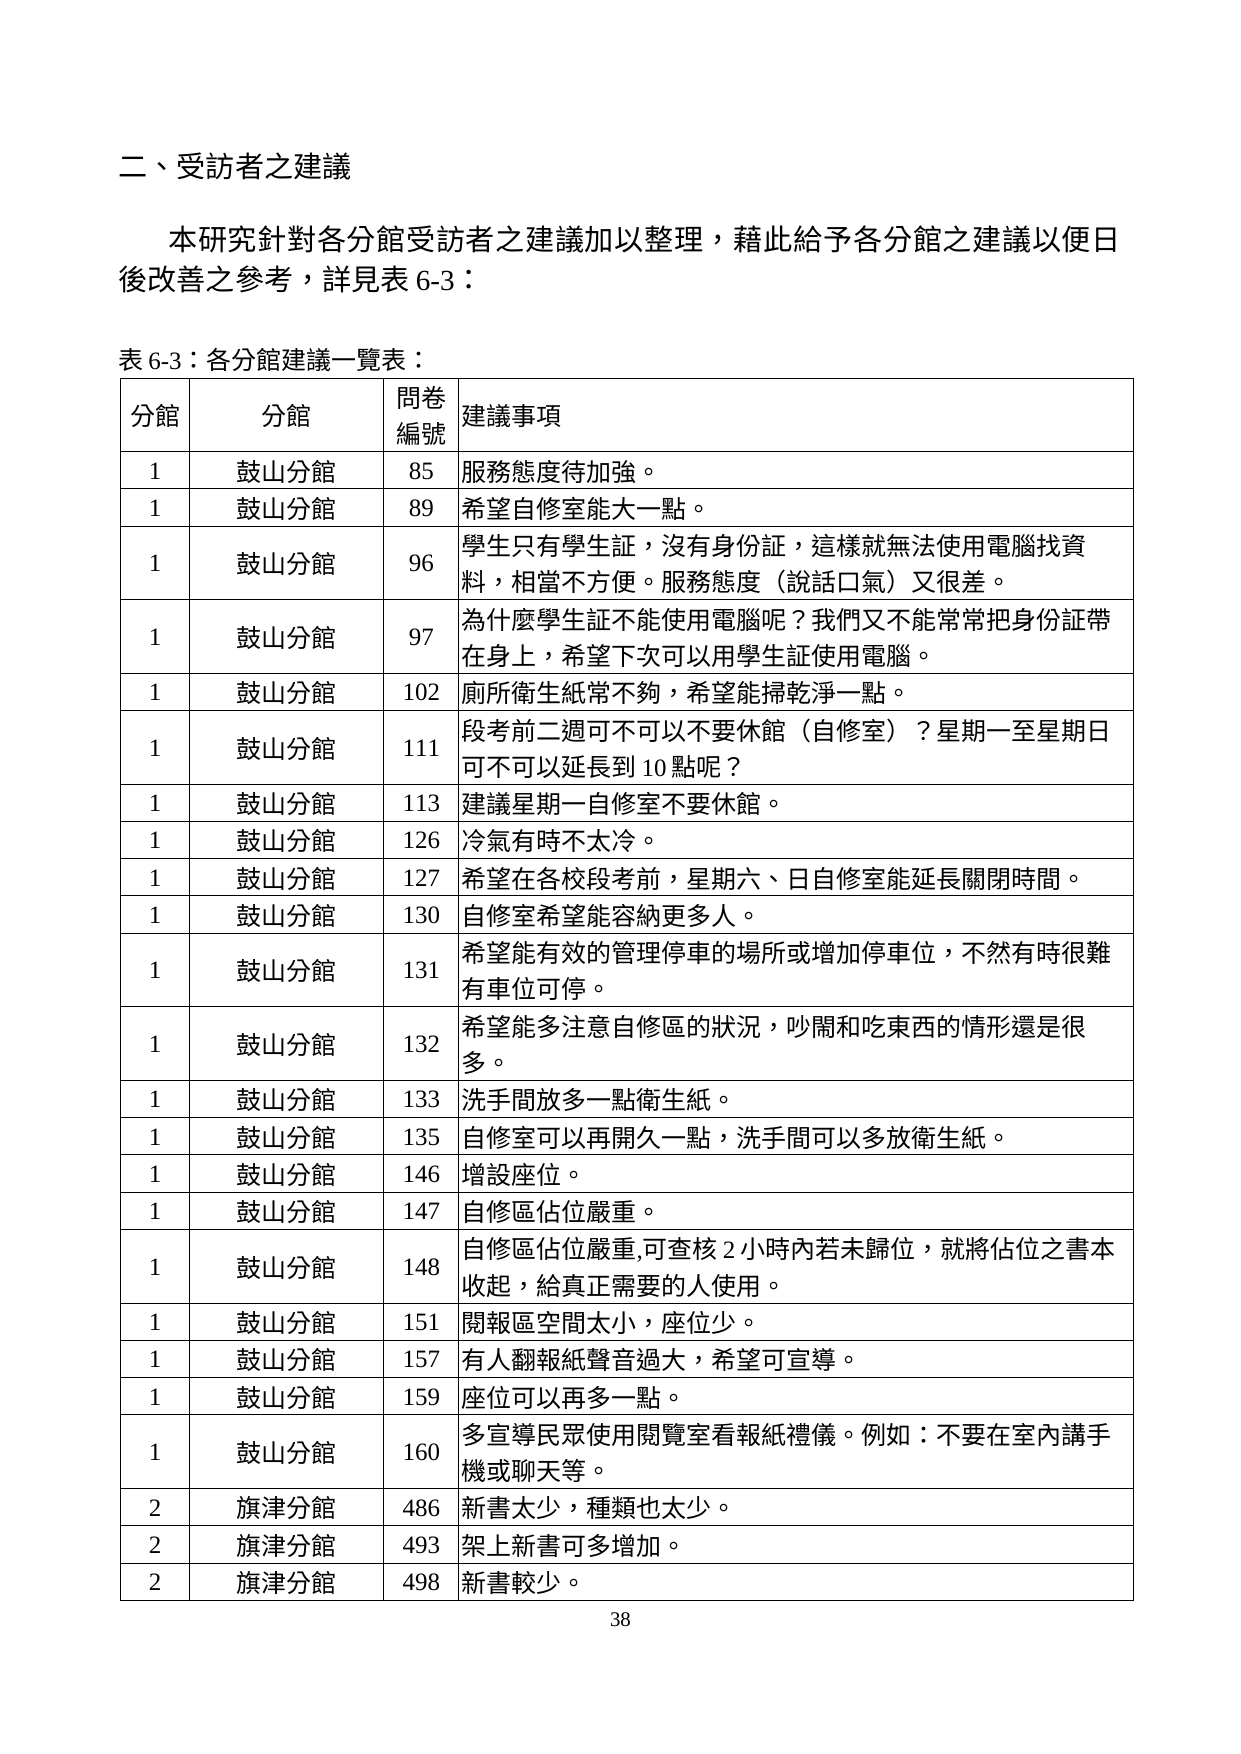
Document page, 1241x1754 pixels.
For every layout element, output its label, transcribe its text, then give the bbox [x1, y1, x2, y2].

table_cell 希望在各校段考前，星期六、日自修室能延長關閉時間。 [459, 859, 1133, 895]
table_cell 座位可以再多一點。 [459, 1378, 1133, 1414]
table_cell 157 [384, 1341, 458, 1377]
text 表6-3：各分館建議一覽表： [118, 338, 1122, 377]
text 本研究針對各分館受訪者之建議加以整理，藉此給予各分館之建議以便日後改善之參考，詳見表6-3： [118, 219, 1122, 298]
table_cell 學生只有學生証，沒有身份証，這樣就無法使用電腦找資料，相當不方便。服務態度（說話口氣）又很差。 [459, 527, 1133, 599]
table_cell 1 [121, 1304, 189, 1340]
table_cell 鼓山分館 [190, 711, 383, 783]
table_cell 1 [121, 934, 189, 1006]
table_cell 自修室希望能容納更多人。 [459, 896, 1133, 933]
table_cell 1 [121, 785, 189, 821]
table_cell 1 [121, 859, 189, 895]
table_cell 自修區佔位嚴重。 [459, 1193, 1133, 1229]
table_cell 135 [384, 1118, 458, 1154]
table_header 建議事項 [459, 379, 1133, 451]
table_cell 自修室可以再開久一點，洗手間可以多放衛生紙。 [459, 1118, 1133, 1154]
table_cell 1 [121, 1118, 189, 1154]
table_cell 127 [384, 859, 458, 895]
table_cell 1 [121, 1415, 189, 1488]
table_cell 1 [121, 489, 189, 526]
table_cell 493 [384, 1526, 458, 1562]
table_cell 146 [384, 1155, 458, 1192]
table_cell 希望能多注意自修區的狀況，吵閙和吃東西的情形還是很多。 [459, 1007, 1133, 1080]
table_cell 113 [384, 785, 458, 821]
table_cell 鼓山分館 [190, 896, 383, 933]
table_cell 1 [121, 1230, 189, 1302]
table_cell 126 [384, 822, 458, 858]
table_cell 鼓山分館 [190, 1081, 383, 1117]
table_cell 希望能有效的管理停車的場所或增加停車位，不然有時很難有車位可停。 [459, 934, 1133, 1006]
table_cell 89 [384, 489, 458, 526]
table_cell 1 [121, 600, 189, 673]
table_cell 建議星期一自修室不要休館。 [459, 785, 1133, 821]
table_cell 鼓山分館 [190, 1118, 383, 1154]
table_cell 旗津分館 [190, 1526, 383, 1562]
table_cell 廁所衛生紙常不夠，希望能掃乾淨一點。 [459, 674, 1133, 710]
table_cell 151 [384, 1304, 458, 1340]
table_cell 多宣導民眾使用閱覽室看報紙禮儀。例如：不要在室內講手機或聊天等。 [459, 1415, 1133, 1488]
table_cell 自修區佔位嚴重,可查核2小時內若未歸位，就將佔位之書本收起，給真正需要的人使用。 [459, 1230, 1133, 1302]
table_cell 2 [121, 1564, 189, 1600]
table_cell 1 [121, 1341, 189, 1377]
table_cell 2 [121, 1489, 189, 1525]
text 二、受訪者之建議 [118, 143, 1122, 185]
table_cell 鼓山分館 [190, 1155, 383, 1192]
table_cell 鼓山分館 [190, 527, 383, 599]
table_cell 97 [384, 600, 458, 673]
table_cell 1 [121, 452, 189, 488]
table_header 問卷 編號 [384, 379, 458, 451]
table_cell 有人翻報紙聲音過大，希望可宣導。 [459, 1341, 1133, 1377]
table_cell 1 [121, 896, 189, 933]
table_cell 131 [384, 934, 458, 1006]
table_cell 111 [384, 711, 458, 783]
table_cell 新書較少。 [459, 1564, 1133, 1600]
table_cell 159 [384, 1378, 458, 1414]
table_cell 鼓山分館 [190, 859, 383, 895]
table_cell 498 [384, 1564, 458, 1600]
table_cell 148 [384, 1230, 458, 1302]
table_cell 486 [384, 1489, 458, 1525]
table_cell 85 [384, 452, 458, 488]
table_cell 鼓山分館 [190, 600, 383, 673]
table_cell 1 [121, 674, 189, 710]
table_cell 鼓山分館 [190, 489, 383, 526]
table_cell 鼓山分館 [190, 1378, 383, 1414]
table_cell 130 [384, 896, 458, 933]
table_cell 1 [121, 711, 189, 783]
table_cell 服務態度待加強。 [459, 452, 1133, 488]
table_cell 為什麼學生証不能使用電腦呢？我們又不能常常把身份証帶在身上，希望下次可以用學生証使用電腦。 [459, 600, 1133, 673]
table_cell 132 [384, 1007, 458, 1080]
table_cell 鼓山分館 [190, 1007, 383, 1080]
table_cell 鼓山分館 [190, 822, 383, 858]
table_cell 133 [384, 1081, 458, 1117]
table_cell 1 [121, 1155, 189, 1192]
table_cell 鼓山分館 [190, 785, 383, 821]
table_cell 鼓山分館 [190, 674, 383, 710]
table_cell 鼓山分館 [190, 1304, 383, 1340]
table_cell 鼓山分館 [190, 452, 383, 488]
table_cell 冷氣有時不太冷。 [459, 822, 1133, 858]
table_cell 段考前二週可不可以不要休館（自修室）？星期一至星期日可不可以延長到10點呢？ [459, 711, 1133, 783]
table_cell 1 [121, 1007, 189, 1080]
table_cell 旗津分館 [190, 1489, 383, 1525]
table_cell 1 [121, 527, 189, 599]
table_cell 旗津分館 [190, 1564, 383, 1600]
table_cell 鼓山分館 [190, 934, 383, 1006]
table_cell 1 [121, 1081, 189, 1117]
table_cell 鼓山分館 [190, 1230, 383, 1302]
table_cell 147 [384, 1193, 458, 1229]
table_cell 洗手間放多一點衛生紙。 [459, 1081, 1133, 1117]
table_cell 1 [121, 1378, 189, 1414]
table_cell 閱報區空間太小，座位少。 [459, 1304, 1133, 1340]
table_cell 1 [121, 1193, 189, 1229]
table_cell 鼓山分館 [190, 1415, 383, 1488]
table_cell 新書太少，種類也太少。 [459, 1489, 1133, 1525]
table_header 分館 [121, 379, 189, 451]
table_cell 2 [121, 1526, 189, 1562]
table_cell 1 [121, 822, 189, 858]
table_cell 增設座位。 [459, 1155, 1133, 1192]
table_cell 102 [384, 674, 458, 710]
table_cell 希望自修室能大一點。 [459, 489, 1133, 526]
table_header 分館 [190, 379, 383, 451]
table_cell 160 [384, 1415, 458, 1488]
table_cell 鼓山分館 [190, 1341, 383, 1377]
table_cell 鼓山分館 [190, 1193, 383, 1229]
table_cell 96 [384, 527, 458, 599]
table_cell 架上新書可多增加。 [459, 1526, 1133, 1562]
